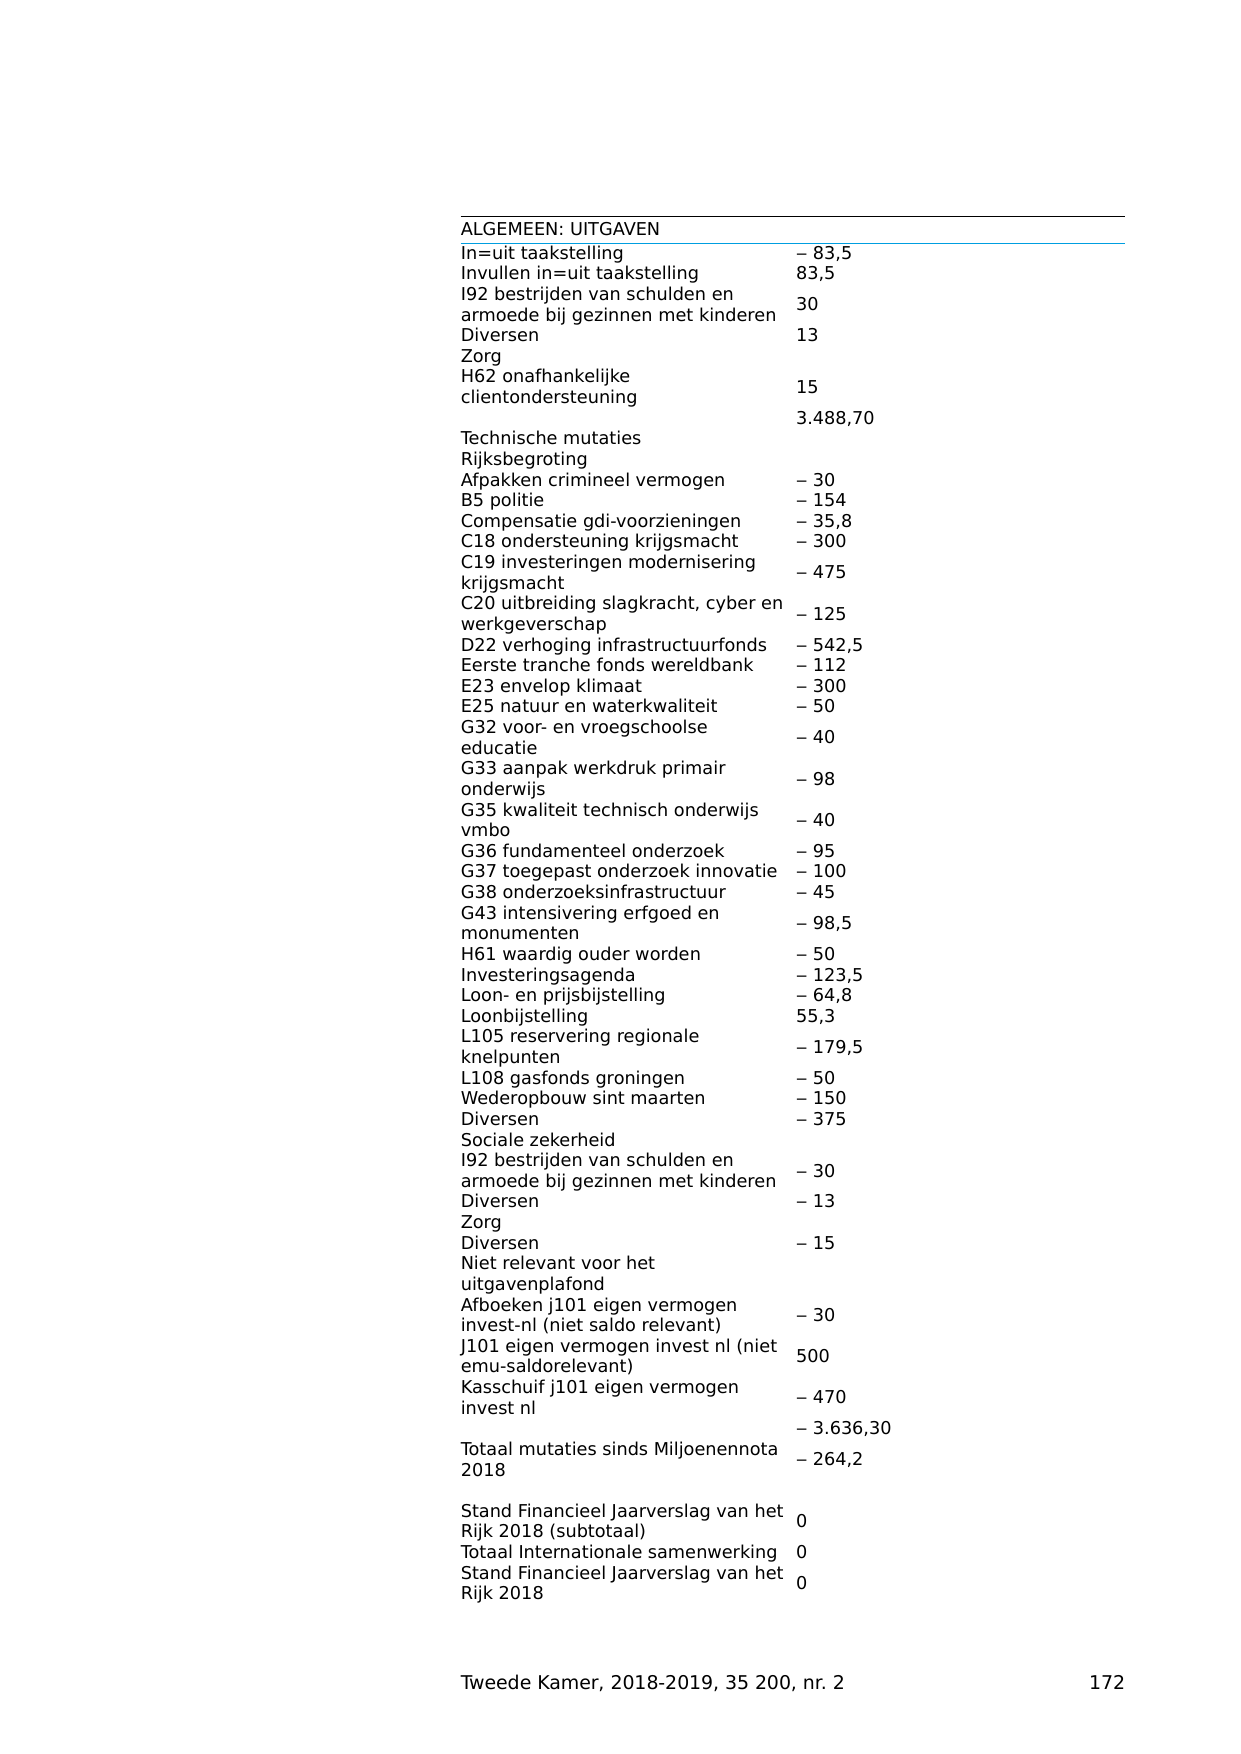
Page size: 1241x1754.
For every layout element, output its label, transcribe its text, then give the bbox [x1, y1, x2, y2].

table_cell G35 kwaliteit technisch onderwijs vmbo [461, 800, 793, 841]
table_cell C19 investeringen modernisering krijgsmacht [461, 552, 793, 593]
table_cell [793, 217, 1125, 243]
table_cell G37 toegepast onderzoek innovatie [461, 861, 793, 882]
table_cell [793, 346, 1125, 366]
table_cell 0 [793, 1501, 1125, 1542]
table_cell ‒ 83,5 [793, 244, 1125, 263]
table_cell ‒ 95 [793, 841, 1125, 861]
table_cell ‒ 40 [793, 800, 1125, 841]
table_cell ‒ 30 [793, 1150, 1125, 1191]
table_cell [461, 1604, 793, 1624]
table_cell ‒ 475 [793, 552, 1125, 593]
table_cell Technische mutaties [461, 428, 793, 449]
table_cell [793, 428, 1125, 449]
table_cell 3.488,70 [793, 408, 1125, 428]
table_cell 83,5 [793, 263, 1125, 284]
table_cell ‒ 300 [793, 676, 1125, 696]
table_cell ‒ 30 [793, 1295, 1125, 1336]
table_cell [793, 1130, 1125, 1150]
table_cell ‒ 470 [793, 1377, 1125, 1418]
table_cell ‒ 264,2 [793, 1439, 1125, 1480]
table_cell [461, 408, 793, 428]
table_cell 500 [793, 1336, 1125, 1377]
table_cell [793, 1212, 1125, 1233]
table_cell Stand Financieel Jaarverslag van het Rijk 2018 (subtotaal) [461, 1501, 793, 1542]
table_cell [793, 1480, 1125, 1501]
table_cell Afboeken j101 eigen vermogen invest-nl (niet saldo relevant) [461, 1295, 793, 1336]
table_cell ‒ 50 [793, 1068, 1125, 1088]
table_cell C18 ondersteuning krijgsmacht [461, 531, 793, 552]
table_cell 15 [793, 366, 1125, 408]
table_cell ‒ 35,8 [793, 511, 1125, 531]
table_cell Diversen [461, 1191, 793, 1212]
table_cell G36 fundamenteel onderzoek [461, 841, 793, 861]
table_cell [793, 1253, 1125, 1294]
table_cell Sociale zekerheid [461, 1130, 793, 1150]
table_cell ‒ 112 [793, 655, 1125, 676]
table_cell Eerste tranche fonds wereldbank [461, 655, 793, 676]
table_cell Loon- en prijsbijstelling [461, 985, 793, 1006]
table_cell Compensatie gdi-voorzieningen [461, 511, 793, 531]
table_cell ‒ 154 [793, 490, 1125, 511]
table_cell Totaal Internationale samenwerking [461, 1542, 793, 1563]
table_cell B5 politie [461, 490, 793, 511]
table_cell D22 verhoging infrastructuurfonds [461, 635, 793, 655]
table_cell Niet relevant voor het uitgavenplafond [461, 1253, 793, 1294]
table_cell ‒ 98 [793, 758, 1125, 799]
table_cell G33 aanpak werkdruk primair onderwijs [461, 758, 793, 799]
table_cell E25 natuur en waterkwaliteit [461, 696, 793, 717]
table_cell Zorg [461, 346, 793, 366]
table_cell Diversen [461, 1109, 793, 1129]
table_cell 0 [793, 1563, 1125, 1604]
table_cell Zorg [461, 1212, 793, 1233]
table_cell Stand Financieel Jaarverslag van het Rijk 2018 [461, 1563, 793, 1604]
table_cell ‒ 45 [793, 882, 1125, 903]
table_cell 55,3 [793, 1006, 1125, 1026]
table_cell [793, 449, 1125, 469]
table_cell Rijksbegroting [461, 449, 793, 469]
table_cell G32 voor- en vroegschoolse educatie [461, 717, 793, 758]
table_header Algemeen [461, 191, 1125, 216]
table_cell ‒ 50 [793, 944, 1125, 964]
table_cell H62 onafhankelijke clientondersteuning [461, 366, 793, 408]
table_cell ‒ 40 [793, 717, 1125, 758]
table_cell ‒ 150 [793, 1088, 1125, 1109]
table_cell Investeringsagenda [461, 965, 793, 985]
table_cell H61 waardig ouder worden [461, 944, 793, 964]
table_cell ALGEMEEN: UITGAVEN [461, 217, 793, 243]
table_cell ‒ 30 [793, 470, 1125, 490]
table_cell Kasschuif j101 eigen vermogen invest nl [461, 1377, 793, 1418]
table_cell I92 bestrijden van schulden en armoede bij gezinnen met kinderen [461, 1150, 793, 1191]
table_cell ‒ 125 [793, 593, 1125, 634]
table_cell 30 [793, 284, 1125, 325]
table_cell 0 [793, 1542, 1125, 1563]
table_cell Diversen [461, 325, 793, 346]
table_cell [461, 1418, 793, 1439]
table_cell 13 [793, 325, 1125, 346]
table_cell ‒ 15 [793, 1233, 1125, 1253]
table_cell I92 bestrijden van schulden en armoede bij gezinnen met kinderen [461, 284, 793, 325]
table_cell ‒ 13 [793, 1191, 1125, 1212]
table_cell ‒ 300 [793, 531, 1125, 552]
table_cell ‒ 3.636,30 [793, 1418, 1125, 1439]
table_cell Invullen in=uit taakstelling [461, 263, 793, 284]
table_cell ‒ 100 [793, 861, 1125, 882]
table_cell Wederopbouw sint maarten [461, 1088, 793, 1109]
table_cell In=uit taakstelling [461, 244, 793, 263]
table_cell [461, 1480, 793, 1501]
table_cell J101 eigen vermogen invest nl (niet emu-saldorelevant) [461, 1336, 793, 1377]
table_cell L108 gasfonds groningen [461, 1068, 793, 1088]
table_cell ‒ 98,5 [793, 903, 1125, 944]
table_cell Afpakken crimineel vermogen [461, 470, 793, 490]
table_cell G38 onderzoeksinfrastructuur [461, 882, 793, 903]
table_cell ‒ 64,8 [793, 985, 1125, 1006]
table_cell ‒ 50 [793, 696, 1125, 717]
table_cell G43 intensivering erfgoed en monumenten [461, 903, 793, 944]
table_cell Diversen [461, 1233, 793, 1253]
table_cell E23 envelop klimaat [461, 676, 793, 696]
table_cell C20 uitbreiding slagkracht, cyber en werkgeverschap [461, 593, 793, 634]
table_cell ‒ 123,5 [793, 965, 1125, 985]
table_cell Totaal mutaties sinds Miljoenennota 2018 [461, 1439, 793, 1480]
table_cell ‒ 542,5 [793, 635, 1125, 655]
table_cell Loonbijstelling [461, 1006, 793, 1026]
table_cell L105 reservering regionale knelpunten [461, 1026, 793, 1068]
table_cell [793, 1604, 1125, 1624]
table_cell ‒ 179,5 [793, 1026, 1125, 1068]
table_cell ‒ 375 [793, 1109, 1125, 1129]
